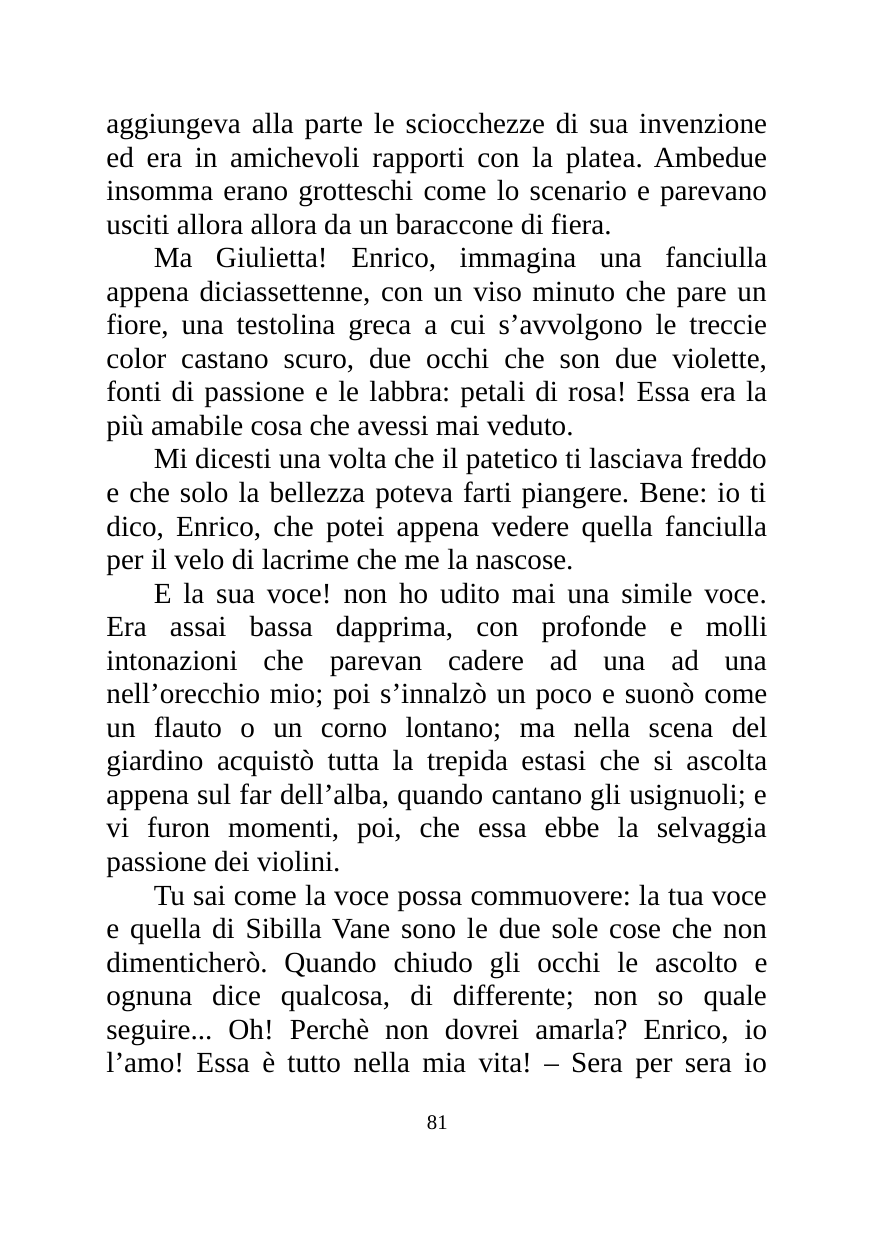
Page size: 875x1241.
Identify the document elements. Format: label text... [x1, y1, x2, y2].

text E la sua voce! non ho udito mai una simile voce. Era assai bassa dapprima, con profonde e molli intonazioni che parevan cadere ad una ad una nell’orecchio mio; poi s’innalzò un poco e suonò come un flauto o un corno lontano; ma nella scena del giardino acquistò tutta la trepida estasi che si ascolta appena sul far dell’alba, quando cantano gli usignuoli; e vi furon momenti, poi, che essa ebbe la selvaggia passione dei violini. [106, 576, 768, 878]
text Tu sai come la voce possa commuovere: la tua voce e quella di Sibilla Vane sono le due sole cose che non dimenticherò. Quando chiudo gli occhi le ascolto e ognuna dice qualcosa, di differente; non so quale seguire... Oh! Perchè non dovrei amarla? Enrico, io l’amo! Essa è tutto nella mia vita! – Sera per sera io [106, 878, 768, 1079]
text Ma Giulietta! Enrico, immagina una fanciulla appena diciassettenne, con un viso minuto che pare un fiore, una testolina greca a cui s’avvolgono le treccie color castano scuro, due occhi che son due violette, fonti di passione e le labbra: petali di rosa! Essa era la più amabile cosa che avessi mai veduto. [106, 240, 768, 442]
text Mi dicesti una volta che il patetico ti lasciava freddo e che solo la bellezza poteva farti piangere. Bene: io ti dico, Enrico, che potei appena vedere quella fanciulla per il velo di lacrime che me la nascose. [106, 442, 768, 576]
text aggiungeva alla parte le sciocchezze di sua invenzione ed era in amichevoli rapporti con la platea. Ambedue insomma erano grotteschi come lo scenario e parevano usciti allora allora da un baraccone di fiera. [106, 106, 768, 240]
